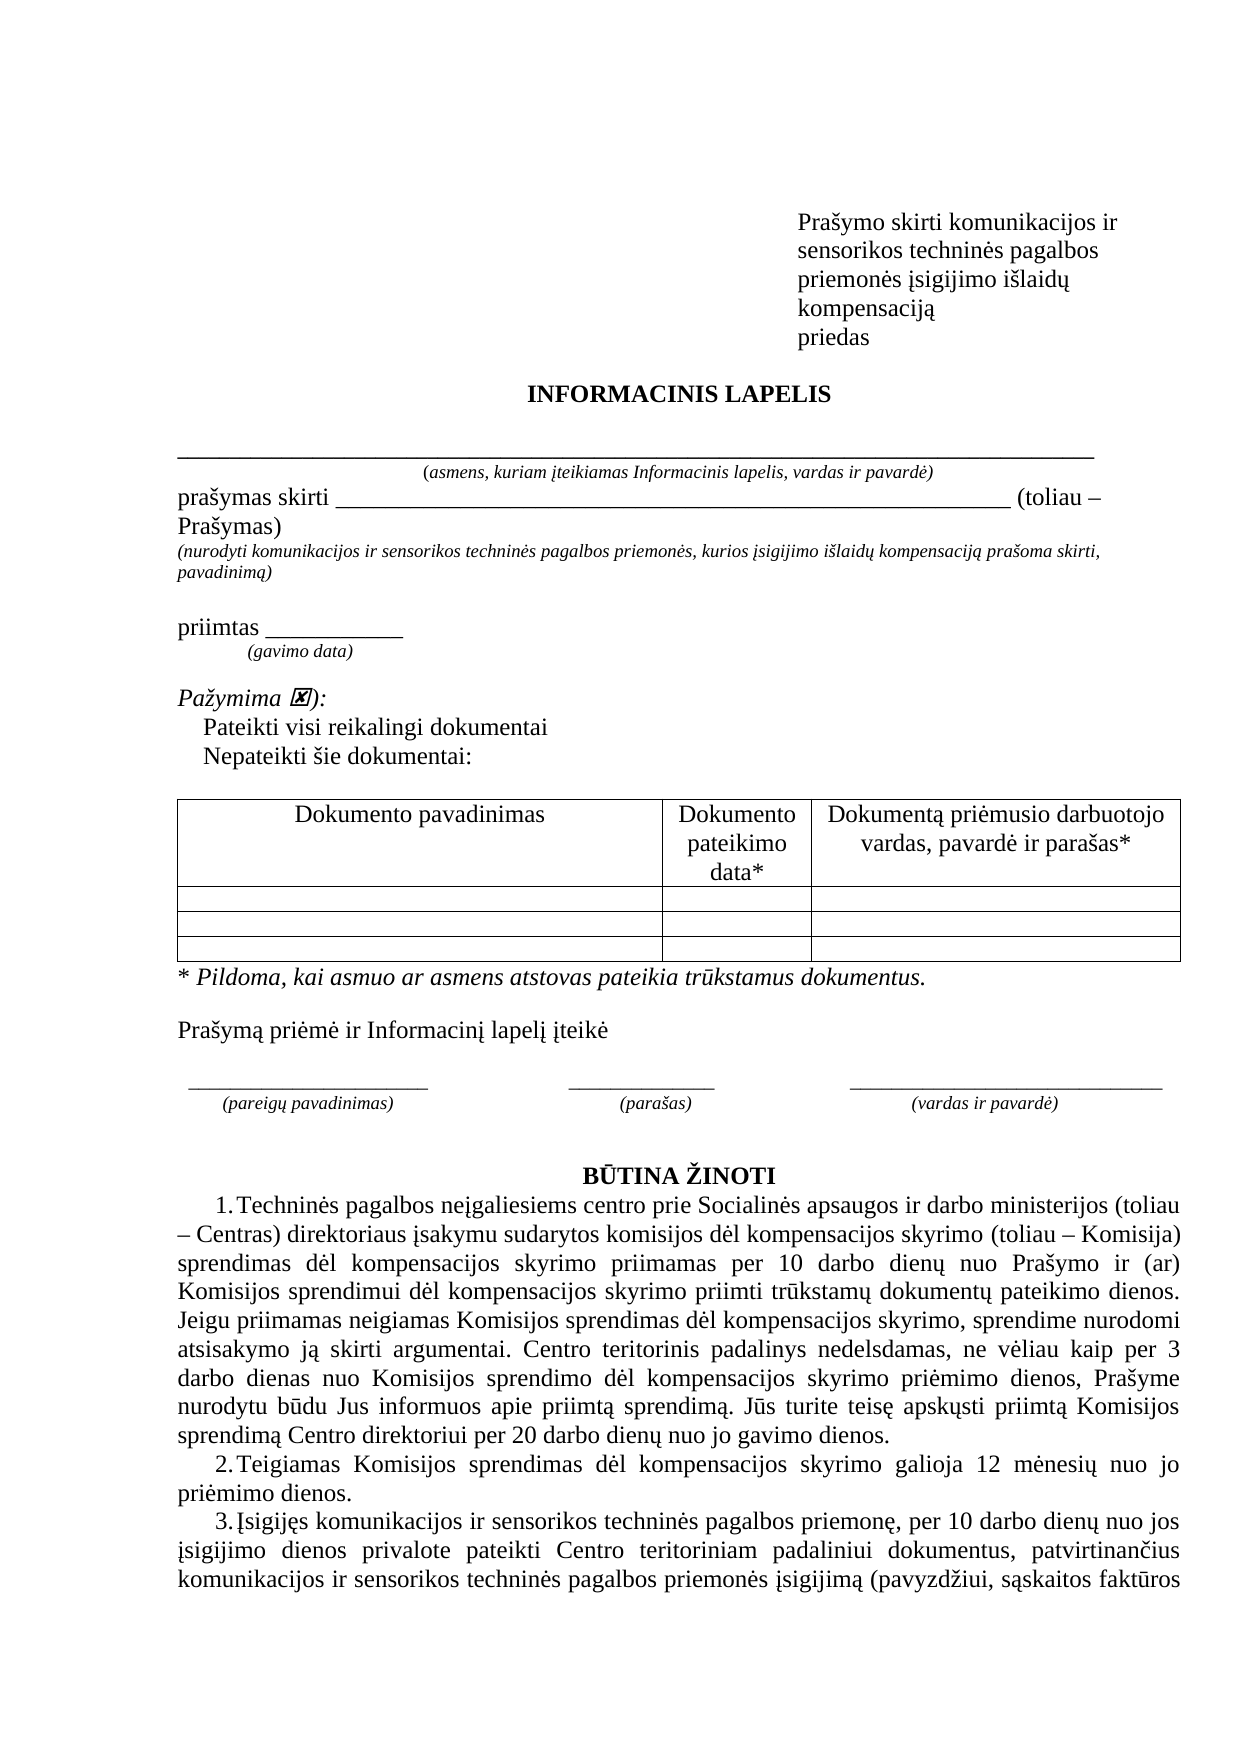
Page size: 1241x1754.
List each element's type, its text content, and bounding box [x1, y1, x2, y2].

table_cell [178, 912, 662, 936]
table_cell [178, 937, 662, 961]
text Prašymą priėmė ir Informacinį lapelį įteikė [177, 1015, 1181, 1044]
text _______________________ ______________ ______________________________ [177, 1068, 1181, 1092]
table_cell [812, 937, 1180, 961]
text  Pateikti visi reikalingi dokumentai [177, 712, 1181, 741]
text Prašymo skirti komunikacijos ir sensorikos techninės pagalbos priemonės įsigijimo išlaidų kompensaciją [797, 207, 1181, 322]
table_cell [178, 887, 662, 911]
text 1. Techninės pagalbos neįgaliesiems centro prie Socialinės apsaugos ir darbo ministerijos (toliau – Centras) direktoriaus įsakymu sudarytos komisijos dėl kompensacijos skyrimo (toliau – Komisija) sprendimas dėl kompensacijos skyrimo priimamas per 10 darbo dienų nuo Prašymo ir (ar) Komisijos sprendimui dėl kompensacijos skyrimo priimti trūkstamų dokumentų pateikimo dienos. Jeigu priimamas neigiamas Komisijos sprendimas dėl kompensacijos skyrimo, sprendime nurodomi atsisakymo ją skirti argumentai. Centro teritorinis padalinys nedelsdamas, ne vėliau kaip per 3 darbo dienas nuo Komisijos sprendimo dėl kompensacijos skyrimo priėmimo dienos, Prašyme nurodytu būdu Jus informuos apie priimtą sprendimą. Jūs turite teisę apskųsti priimtą Komisijos sprendimą Centro direktoriui per 20 darbo dienų nuo jo gavimo dienos. [177, 1190, 1181, 1449]
text INFORMACINIS LAPELIS [177, 379, 1181, 408]
table_cell [663, 887, 811, 911]
text (gavimo data) [177, 640, 1181, 662]
text prašymas skirti ______________________________________________________ (toliau – Prašymas) [177, 482, 1181, 540]
text (pareigų pavadinimas) (parašas) (vardas ir pavardė) [177, 1092, 1181, 1113]
text BŪTINA ŽINOTI [177, 1161, 1181, 1190]
table_cell [663, 937, 811, 961]
text (asmens, kuriam įteikiamas Informacinis lapelis, vardas ir pavardė) [177, 461, 1181, 482]
text * Pildoma, kai asmuo ar asmens atstovas pateikia trūkstamus dokumentus. [177, 962, 1181, 991]
text Pažymima ): [177, 683, 1181, 712]
text priimtas ___________ [177, 612, 1181, 640]
text 3. Įsigijęs komunikacijos ir sensorikos techninės pagalbos priemonę, per 10 darbo dienų nuo jos įsigijimo dienos privalote pateikti Centro teritoriniam padaliniui dokumentus, patvirtinančius komunikacijos ir sensorikos techninės pagalbos priemonės įsigijimą (pavyzdžiui, sąskaitos faktūros [177, 1506, 1181, 1593]
table_header Dokumento pavadinimas [178, 800, 662, 886]
text ________________________________________________________________________________________ [177, 437, 1181, 461]
text 2. Teigiamas Komisijos sprendimas dėl kompensacijos skyrimo galioja 12 mėnesių nuo jo priėmimo dienos. [177, 1449, 1181, 1506]
text priedas [797, 322, 1181, 350]
text  Nepateikti šie dokumentai: [177, 741, 1181, 770]
table_header Dokumento pateikimo data* [663, 800, 811, 886]
table_cell [812, 912, 1180, 936]
text (nurodyti komunikacijos ir sensorikos techninės pagalbos priemonės, kurios įsigijimo išlaidų kompensaciją prašoma skirti, pavadinimą) [177, 540, 1181, 583]
table_cell [663, 912, 811, 936]
table_cell [812, 887, 1180, 911]
table_header Dokumentą priėmusio darbuotojo vardas, pavardė ir parašas* [812, 800, 1180, 886]
